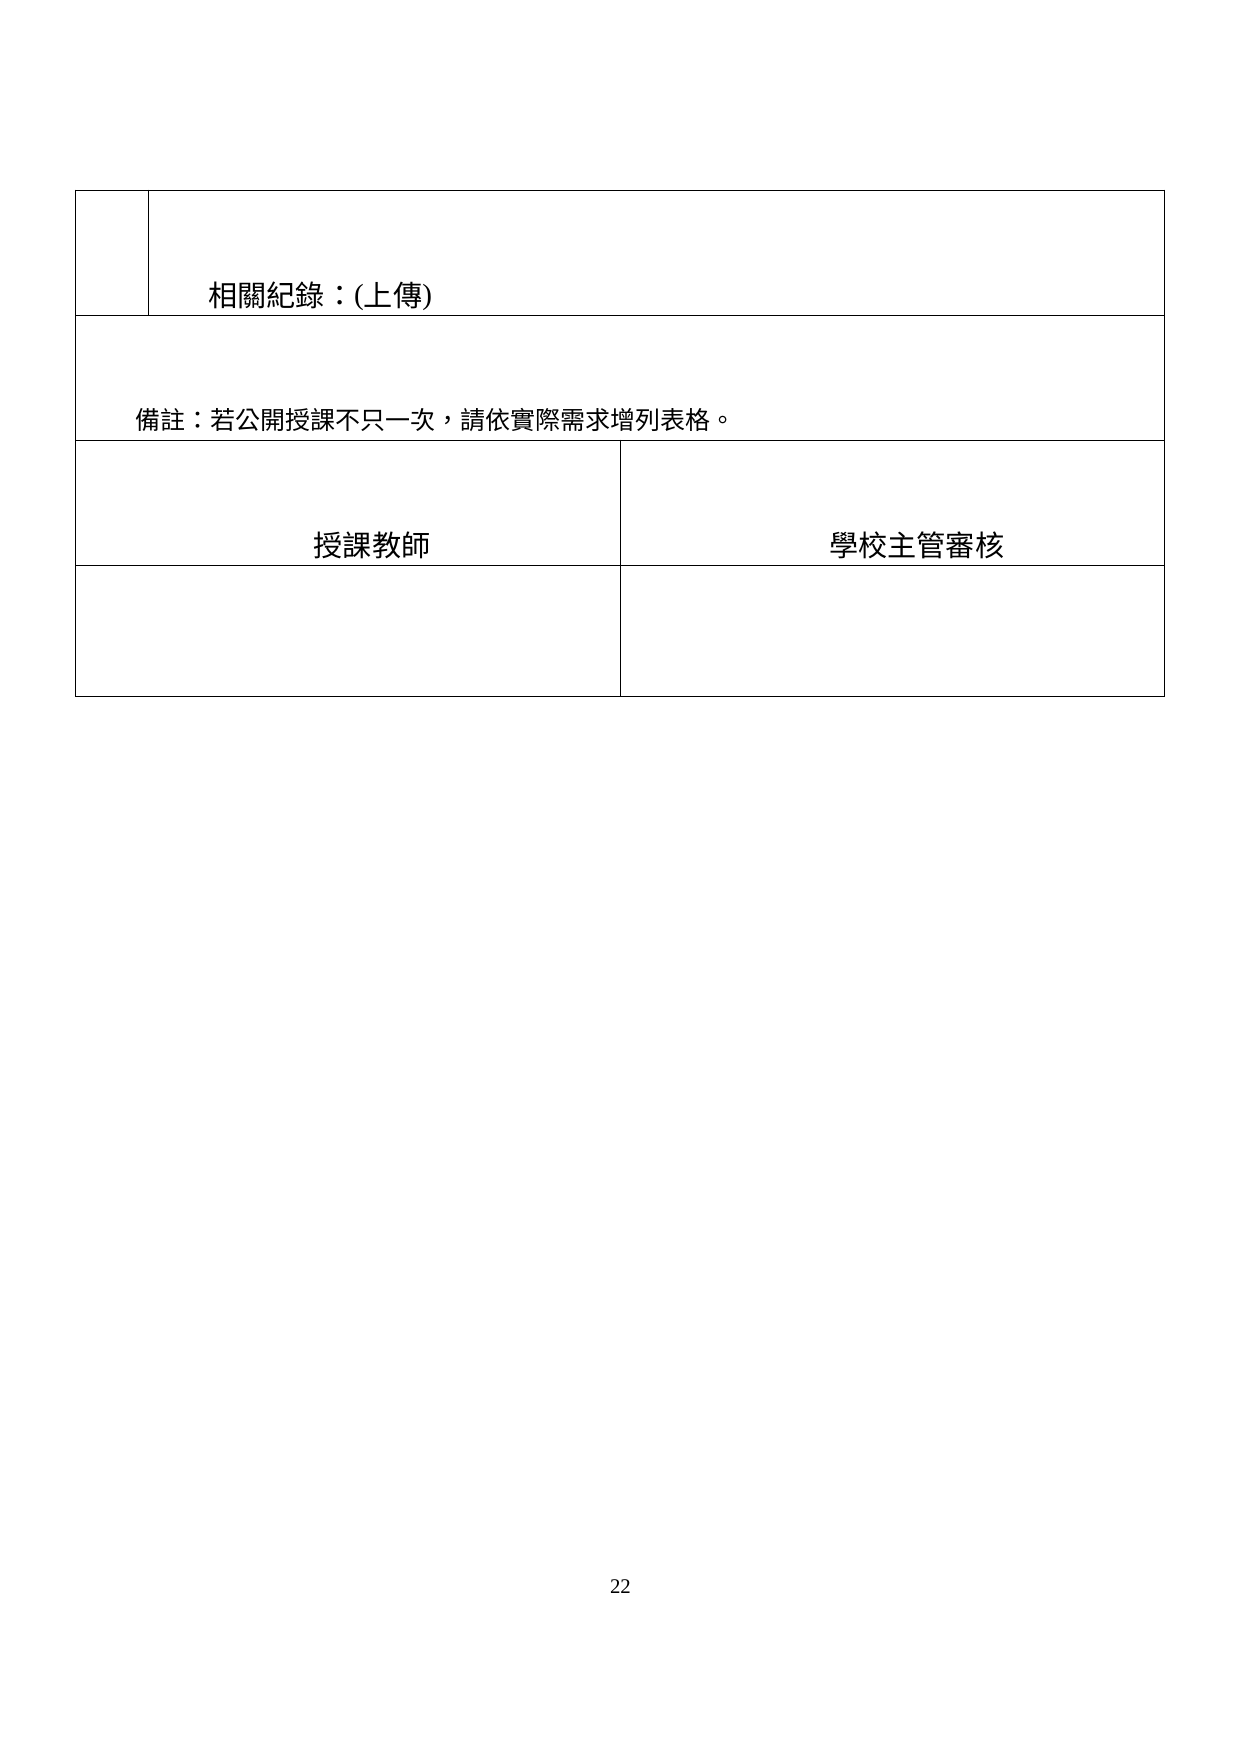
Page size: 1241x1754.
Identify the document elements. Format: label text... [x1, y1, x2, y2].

table_cell [621, 566, 1164, 696]
table_cell 備註：若公開授課不只一次，請依實際需求增列表格。 [76, 316, 1164, 439]
table_cell [76, 566, 620, 696]
table_cell 學校主管審核 [621, 441, 1164, 564]
table_cell 授課教師 [76, 441, 620, 564]
table_cell 相關紀錄：(上傳) [149, 191, 1164, 314]
table_cell [76, 191, 148, 314]
